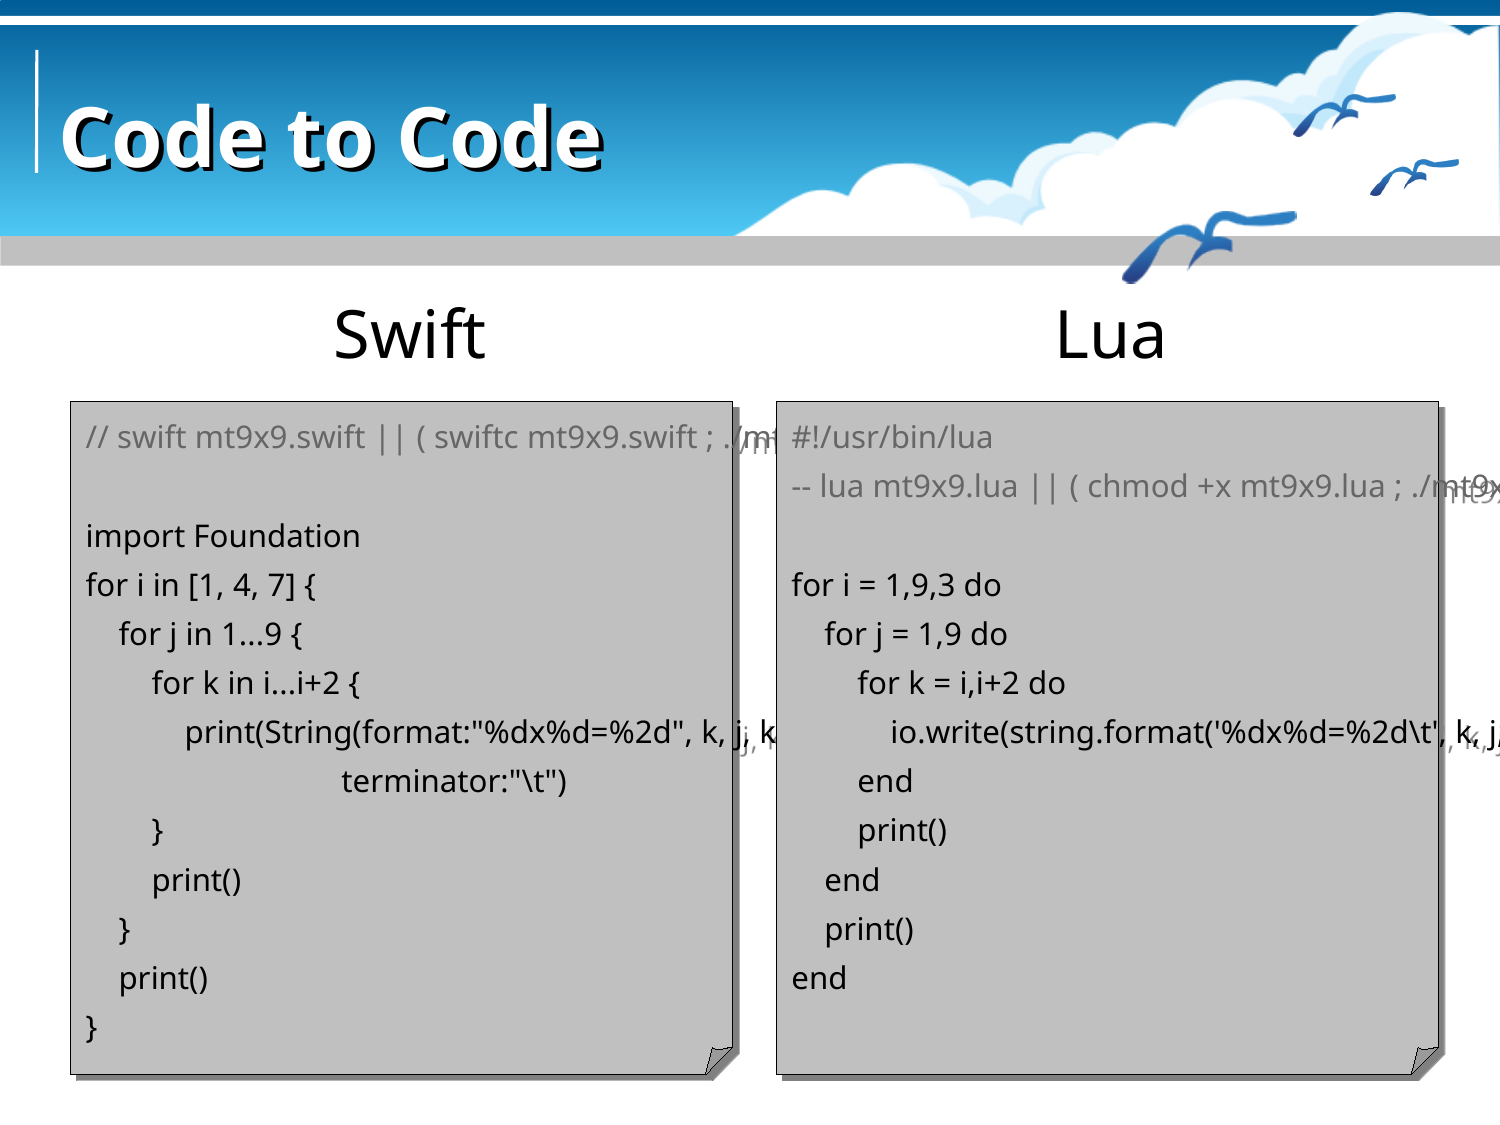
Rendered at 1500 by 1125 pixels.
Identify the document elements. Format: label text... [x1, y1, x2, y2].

picture [730, 12, 1500, 283]
text_box #!/usr/bin/lua -- lua mt9x9.lua || ( chmod +x mt9x9.lua ; ./mt9x9.lua ) for i = 1,9,3 do for j = 1,9 do for k = i,i+2 do io.write(string.format('%dx%d=%2d\t', k, j, k*j)) end print() end print() end [776, 401, 1439, 1075]
text_box // swift mt9x9.swift || ( swiftc mt9x9.swift ; ./mt9x9 ) import Foundation for i in [1, 4, 7] { for j in 1...9 { for k in i...i+2 { print(String(format:"%dx%d=%2d", k, j, k*j), terminator:"\t") } print() } print() } [70, 401, 733, 1075]
text_box Swift [318, 283, 556, 388]
title Code to Code [59, 86, 1465, 186]
text_box Lua [1039, 283, 1312, 388]
